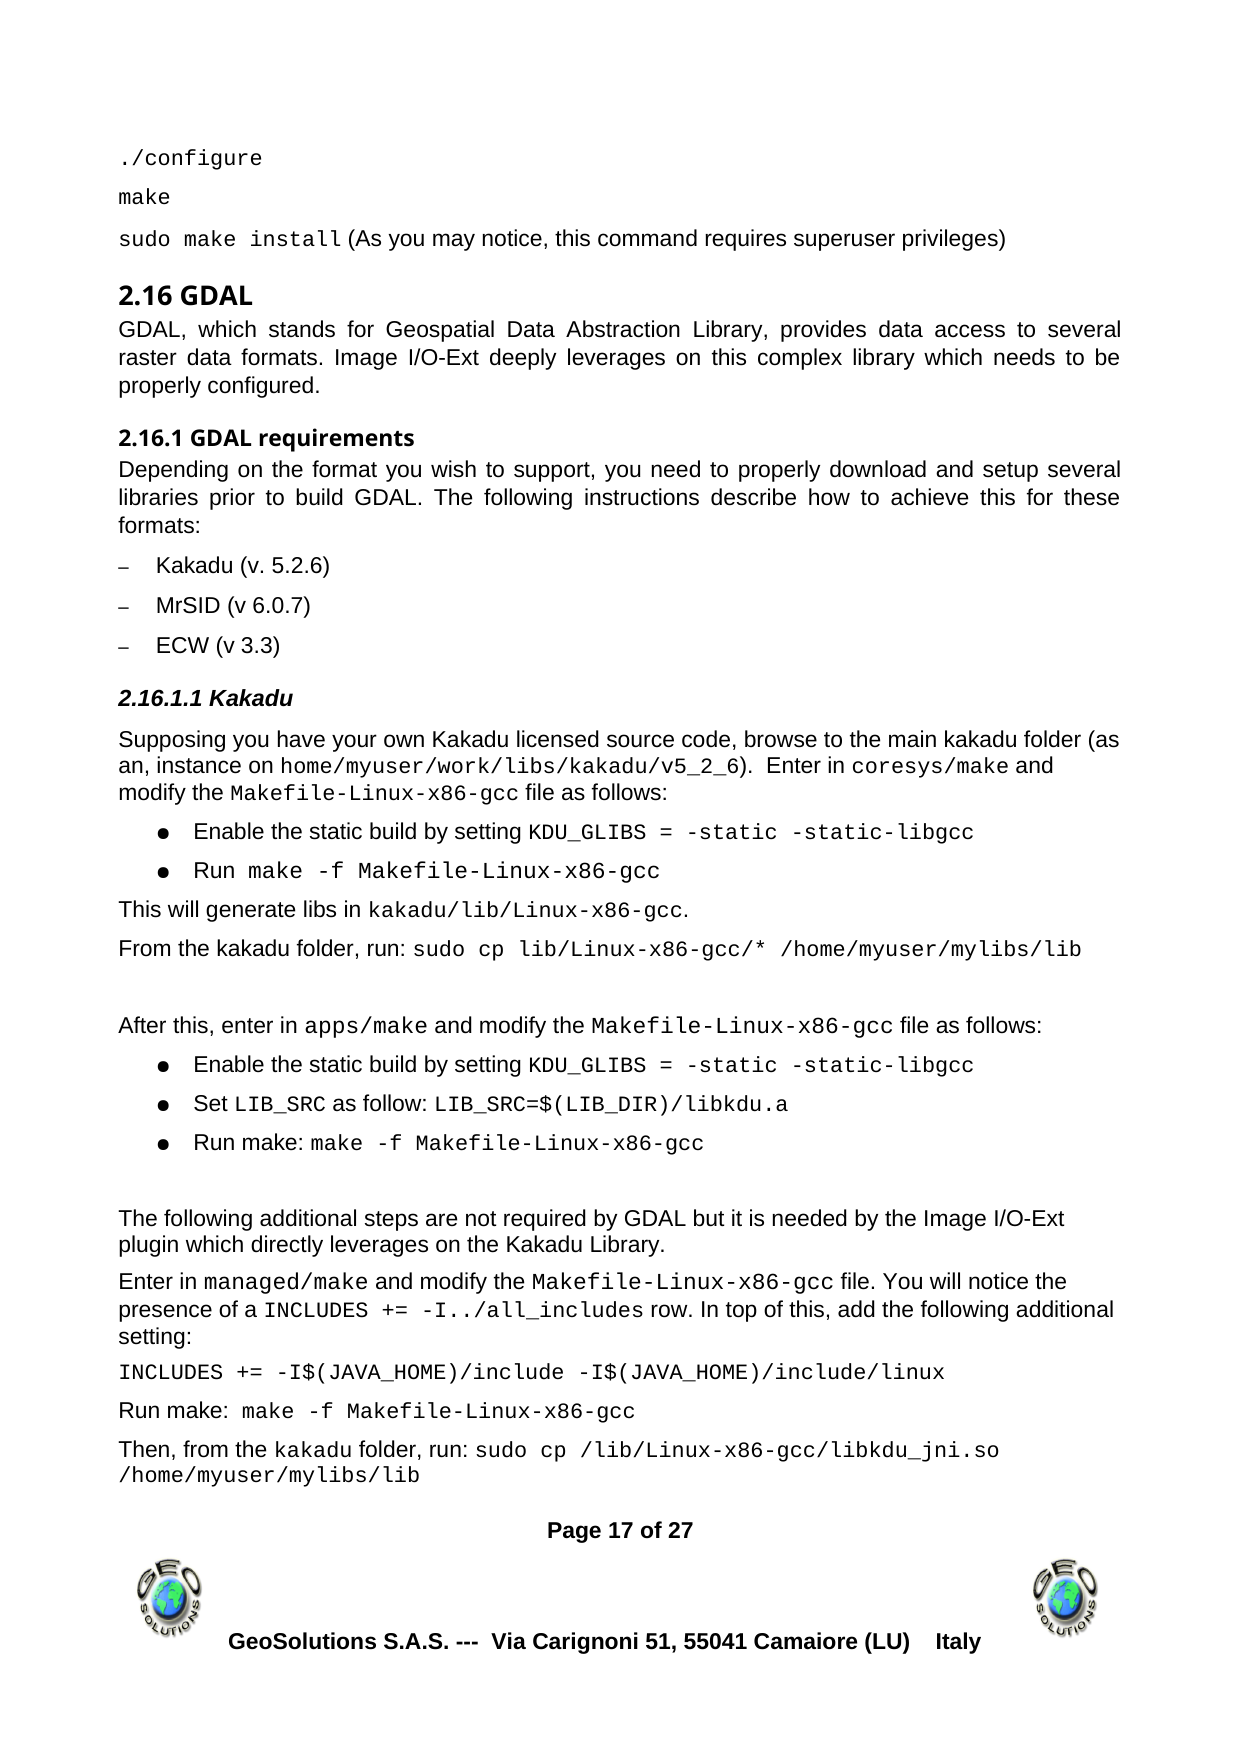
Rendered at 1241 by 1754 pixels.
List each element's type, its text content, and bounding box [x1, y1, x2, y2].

picture [1030, 1552, 1101, 1641]
subtitle GDAL [118, 276, 1122, 313]
list Kakadu (v. 5.2.6) [118, 553, 1122, 578]
text GDAL, which stands for Geospatial Data Abstraction Library, provides data access to several raster data formats. Image I/O-Ext deeply leverages on this complex library which needs to be properly configured. [118, 317, 1122, 399]
text Enter in managed/make and modify the Makefile-Linux-x86-gcc file. You will notice the presence of a INCLUDES += -I../all_includes row. In top of this, add the following additional setting: [118, 1269, 1122, 1349]
text INCLUDES += -I$(JAVA_HOME)/include -I$(JAVA_HOME)/include/linux [118, 1361, 1122, 1386]
text Then, from the kakadu folder, run: sudo cp /lib/Linux-x86-gcc/libkdu_jni.so /home/myuser/mylibs/lib [118, 1437, 1122, 1489]
picture [134, 1552, 205, 1641]
list Set LIB_SRC as follow: LIB_SRC=$(LIB_DIR)/libkdu.a [156, 1091, 1122, 1118]
text After this, enter in apps/make and modify the Makefile-Linux-x86-gcc file as follows: [118, 1013, 1122, 1040]
text Run make: make -f Makefile-Linux-x86-gcc [118, 1398, 1122, 1425]
text Supposing you have your own Kakadu licensed source code, browse to the main kakadu folder (as an, instance on home/myuser/work/libs/kakadu/v5_2_6). Enter in coresys/make and modify the Makefile-Linux-x86-gcc file as follows: [118, 727, 1122, 807]
list ECW (v 3.3) [118, 632, 1122, 658]
text The following additional steps are not required by GDAL but it is needed by the Image I/O-Ext plugin which directly leverages on the Kakadu Library. [118, 1206, 1122, 1257]
list Enable the static build by setting KDU_GLIBS = -static -static-libgcc [156, 1052, 1122, 1079]
subtitle GDAL requirements [118, 422, 1122, 453]
text ./configure [118, 148, 1122, 172]
list Run make -f Makefile-Linux-x86-gcc [156, 858, 1122, 885]
text make [118, 187, 1122, 211]
text Depending on the format you wish to support, you need to properly download and setup several libraries prior to build GDAL. The following instructions describe how to achieve this for these formats: [118, 456, 1122, 538]
list MrSID (v 6.0.7) [118, 592, 1122, 618]
text sudo make install (As you may notice, this command requires superuser privileges) [118, 226, 1122, 253]
list Run make: make -f Makefile-Linux-x86-gcc [156, 1130, 1122, 1157]
list Enable the static build by setting KDU_GLIBS = -static -static-libgcc [156, 819, 1122, 846]
text From the kakadu folder, run: sudo cp lib/Linux-x86-gcc/* /home/myuser/mylibs/lib [118, 936, 1122, 963]
subtitle Kakadu [118, 686, 1122, 712]
text This will generate libs in kakadu/lib/Linux-x86-gcc. [118, 897, 1122, 924]
